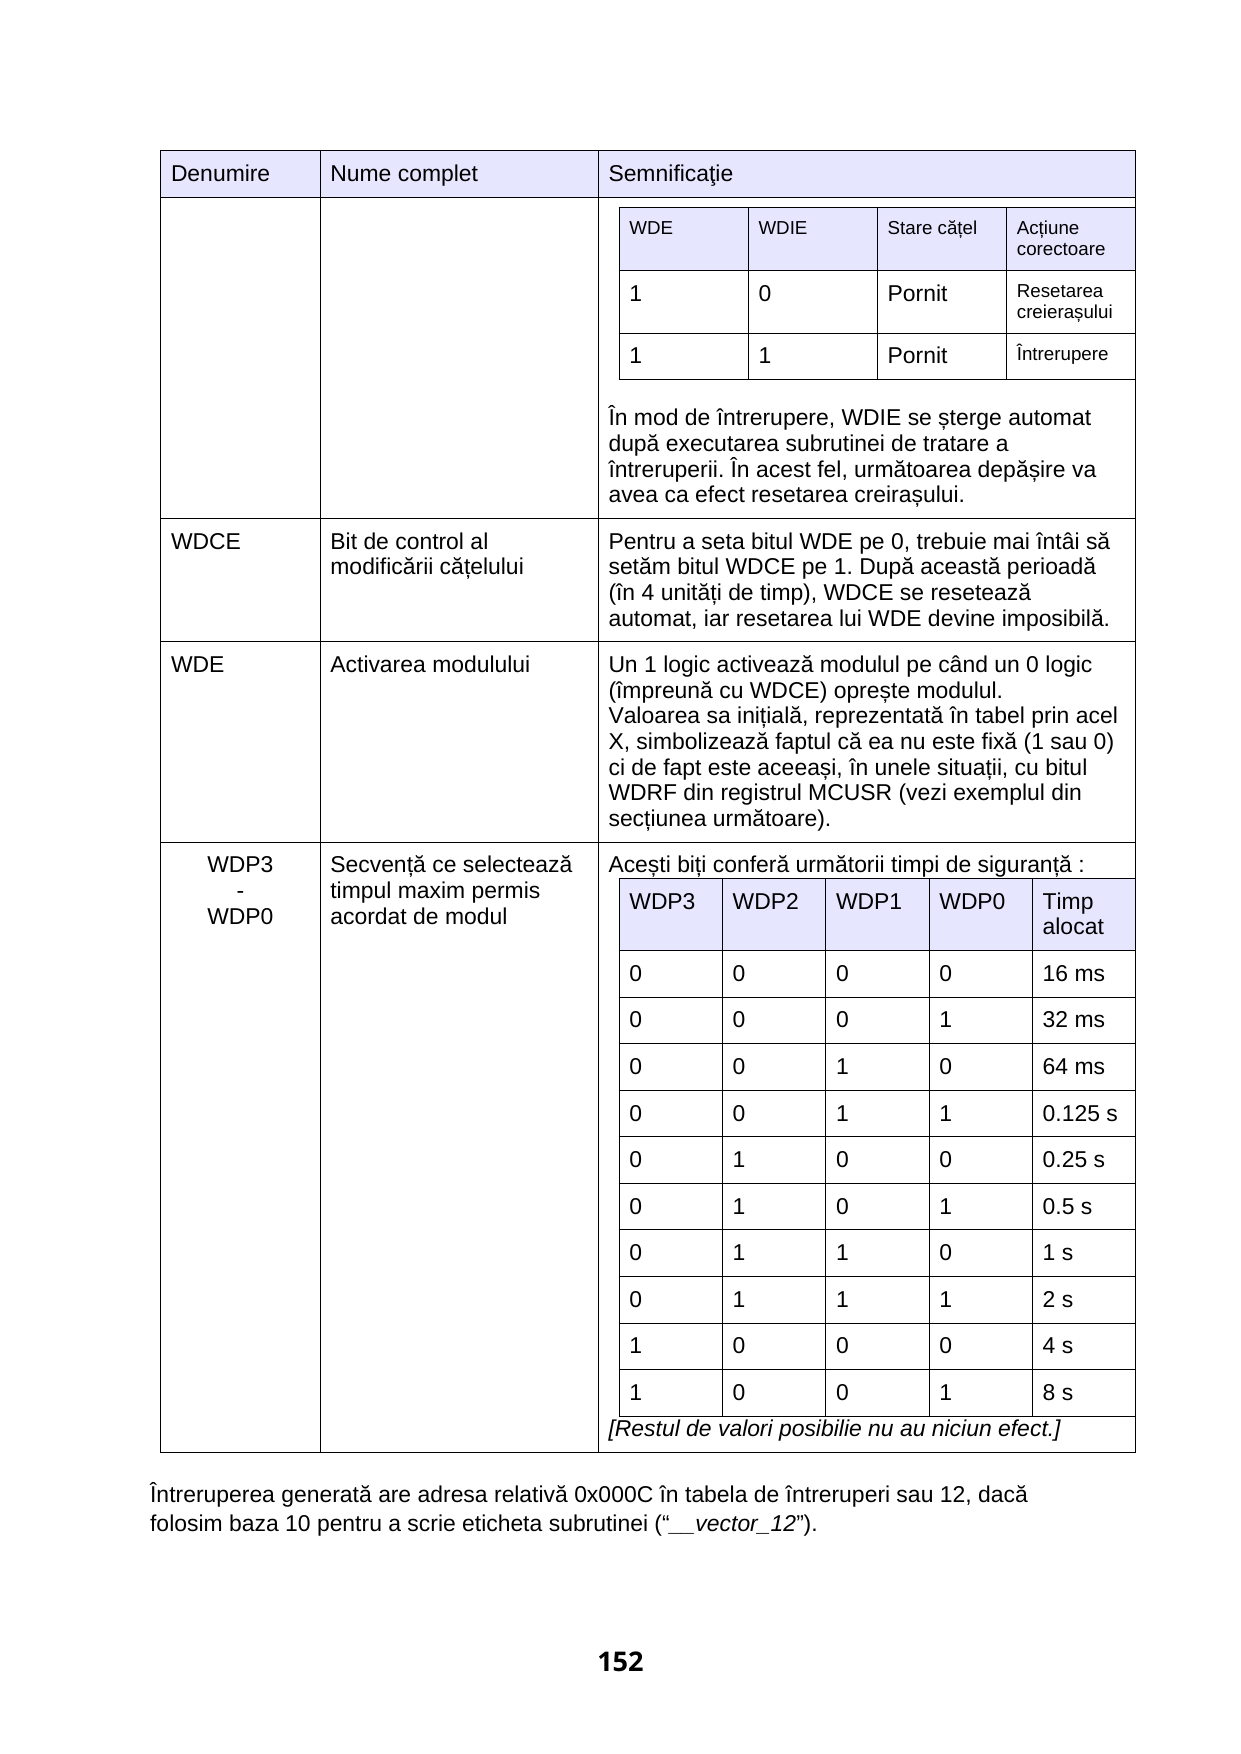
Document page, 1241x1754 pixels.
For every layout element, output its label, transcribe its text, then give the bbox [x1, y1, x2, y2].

table_header Acțiune corectoare [1007, 208, 1135, 270]
table_cell 0 [826, 998, 929, 1043]
table_cell 0 [930, 1044, 1032, 1090]
table_cell 0 [620, 998, 722, 1043]
table_header WDP2 [723, 879, 825, 950]
table_cell 1 [930, 1091, 1032, 1136]
table_cell 1 [620, 271, 748, 333]
table_cell 0 [930, 1324, 1032, 1369]
table_cell Pentru a seta bitul WDE pe 0, trebuie mai întâi să setăm bitul WDCE pe 1. După această perioadă (în 4 unități de timp), WDCE se resetează automat, iar resetarea lui WDE devine imposibilă. [599, 519, 1135, 641]
text Întreruperea generată are adresa relativă 0x000C în tabela de întreruperi sau 12, dacă folosim baza 10 pentru a scrie eticheta subrutinei (“__vector_12”). [150, 1481, 1091, 1536]
table_cell 0 [723, 1324, 825, 1369]
table_cell 64 ms [1033, 1044, 1135, 1090]
table_cell 0 [620, 1277, 722, 1322]
table_cell În mod de întrerupere, WDIE se șterge automat după executarea subrutinei de tratare a întreruperii. În acest fel, următoarea depășire va avea ca efect resetarea creirașului. [599, 198, 1135, 518]
table_cell Acești biți conferă următorii timpi de siguranță : [Restul de valori posibilie nu au niciun efect.] [599, 843, 1135, 1452]
table_cell 0 [723, 1370, 825, 1416]
table_cell 2 s [1033, 1277, 1135, 1322]
table_cell 1 s [1033, 1230, 1135, 1276]
table_header WDP0 [930, 879, 1032, 950]
table_header Stare cățel [878, 208, 1006, 270]
table_cell 1 [620, 1324, 722, 1369]
table_cell 0 [620, 951, 722, 997]
table_cell 0 [620, 1044, 722, 1090]
table_cell 16 ms [1033, 951, 1135, 997]
table_cell 0 [930, 951, 1032, 997]
table_cell 0 [620, 1137, 722, 1183]
table_header WDP1 [826, 879, 929, 950]
table_cell WDP3 - WDP0 [161, 843, 320, 1452]
table_cell Un 1 logic activează modulul pe când un 0 logic (împreună cu WDCE) oprește modulul. Valoarea sa inițială, reprezentată în tabel prin acel X, simbolizează faptul că ea nu este fixă (1 sau 0) ci de fapt este aceeași, în unele situații, cu bitul WDRF din registrul MCUSR (vezi exemplul din secțiunea următoare). [599, 642, 1135, 842]
table_cell 0 [826, 1137, 929, 1183]
table_cell Secvență ce selectează timpul maxim permis acordat de modul [321, 843, 598, 1452]
table_cell 0 [930, 1137, 1032, 1183]
table_cell 0 [620, 1230, 722, 1276]
table_header Timp alocat [1033, 879, 1135, 950]
table_cell 0.25 s [1033, 1137, 1135, 1183]
table_cell 4 s [1033, 1324, 1135, 1369]
table_cell 0 [723, 951, 825, 997]
table_cell Pornit [878, 271, 1006, 333]
table_cell 1 [930, 1370, 1032, 1416]
table_header WDIE [749, 208, 877, 270]
table_header Nume complet [321, 151, 598, 197]
table_cell Bit de control al modificării cățelului [321, 519, 598, 641]
table_cell 32 ms [1033, 998, 1135, 1043]
table_cell 1 [826, 1277, 929, 1322]
table_cell 1 [723, 1230, 825, 1276]
table_cell 0 [620, 1184, 722, 1229]
table_header Denumire [161, 151, 320, 197]
table_cell WDCE [161, 519, 320, 641]
table_header WDE [620, 208, 748, 270]
table_cell 0.125 s [1033, 1091, 1135, 1136]
table_cell Pornit [878, 334, 1006, 379]
table_cell 0 [826, 1370, 929, 1416]
table_cell 0 [723, 998, 825, 1043]
table_cell 1 [930, 1277, 1032, 1322]
table_cell 8 s [1033, 1370, 1135, 1416]
table_cell 0 [826, 1184, 929, 1229]
table_cell [321, 198, 598, 518]
table_header WDP3 [620, 879, 722, 950]
table_header Semnificaţie [599, 151, 1135, 197]
table_cell 1 [620, 1370, 722, 1416]
table_cell 1 [826, 1044, 929, 1090]
table_cell 0 [826, 1324, 929, 1369]
table_cell 0 [930, 1230, 1032, 1276]
table_cell 0.5 s [1033, 1184, 1135, 1229]
table_cell 1 [723, 1277, 825, 1322]
table_cell 1 [930, 998, 1032, 1043]
table_cell 0 [723, 1044, 825, 1090]
table_cell Resetarea creierașului [1007, 271, 1135, 333]
table_cell 0 [826, 951, 929, 997]
table_cell 1 [930, 1184, 1032, 1229]
table_cell 0 [749, 271, 877, 333]
table_cell 1 [749, 334, 877, 379]
table_cell Activarea modulului [321, 642, 598, 842]
table_cell 1 [620, 334, 748, 379]
table_cell 0 [723, 1091, 825, 1136]
table_cell Întrerupere [1007, 334, 1135, 379]
table_cell 1 [723, 1184, 825, 1229]
table_cell 1 [723, 1137, 825, 1183]
table_cell 1 [826, 1091, 929, 1136]
table_cell [161, 198, 320, 518]
table_cell 1 [826, 1230, 929, 1276]
table_cell 0 [620, 1091, 722, 1136]
table_cell WDE [161, 642, 320, 842]
